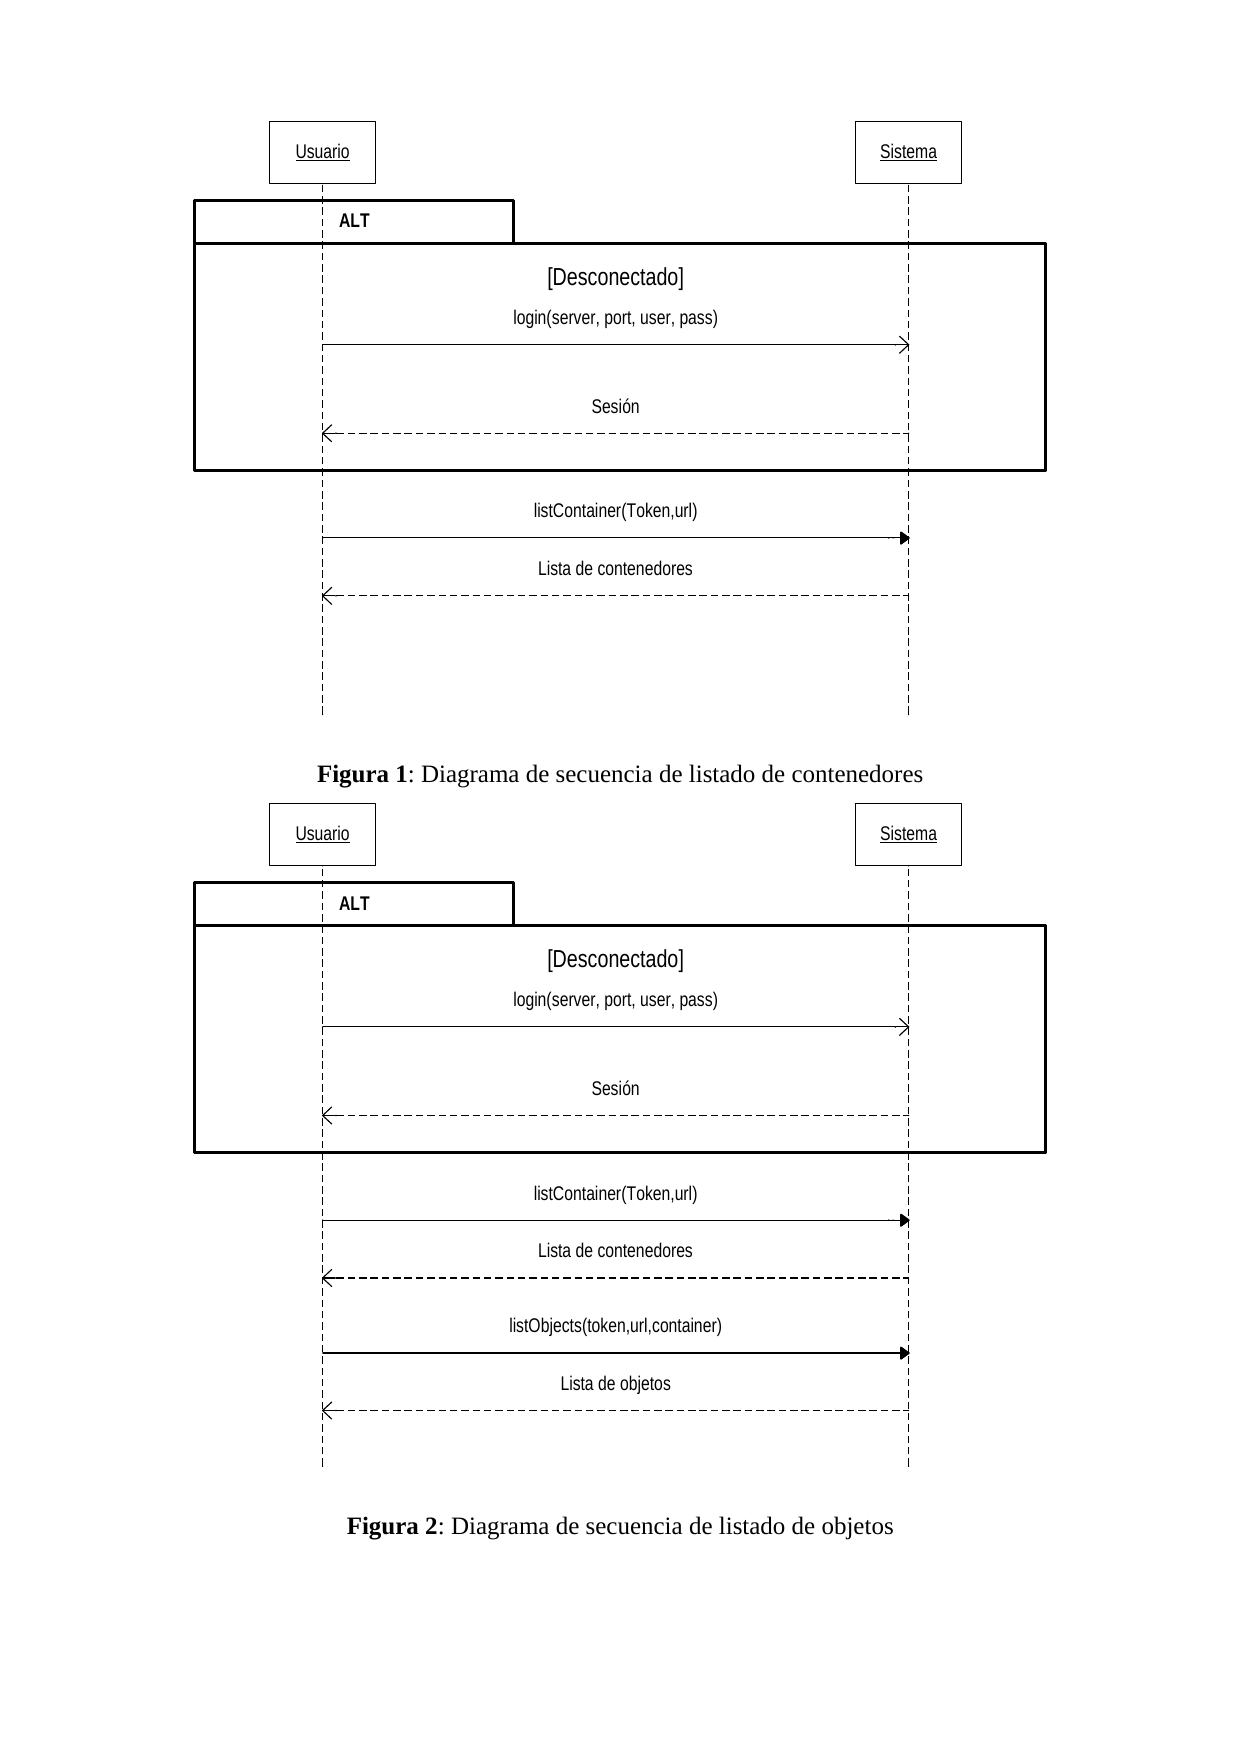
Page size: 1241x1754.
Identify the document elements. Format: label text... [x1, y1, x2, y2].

text Figura 2: Diagrama de secuencia de listado de objetos [118, 1511, 1122, 1540]
text Figura 1: Diagrama de secuencia de listado de contenedores [118, 759, 1122, 788]
